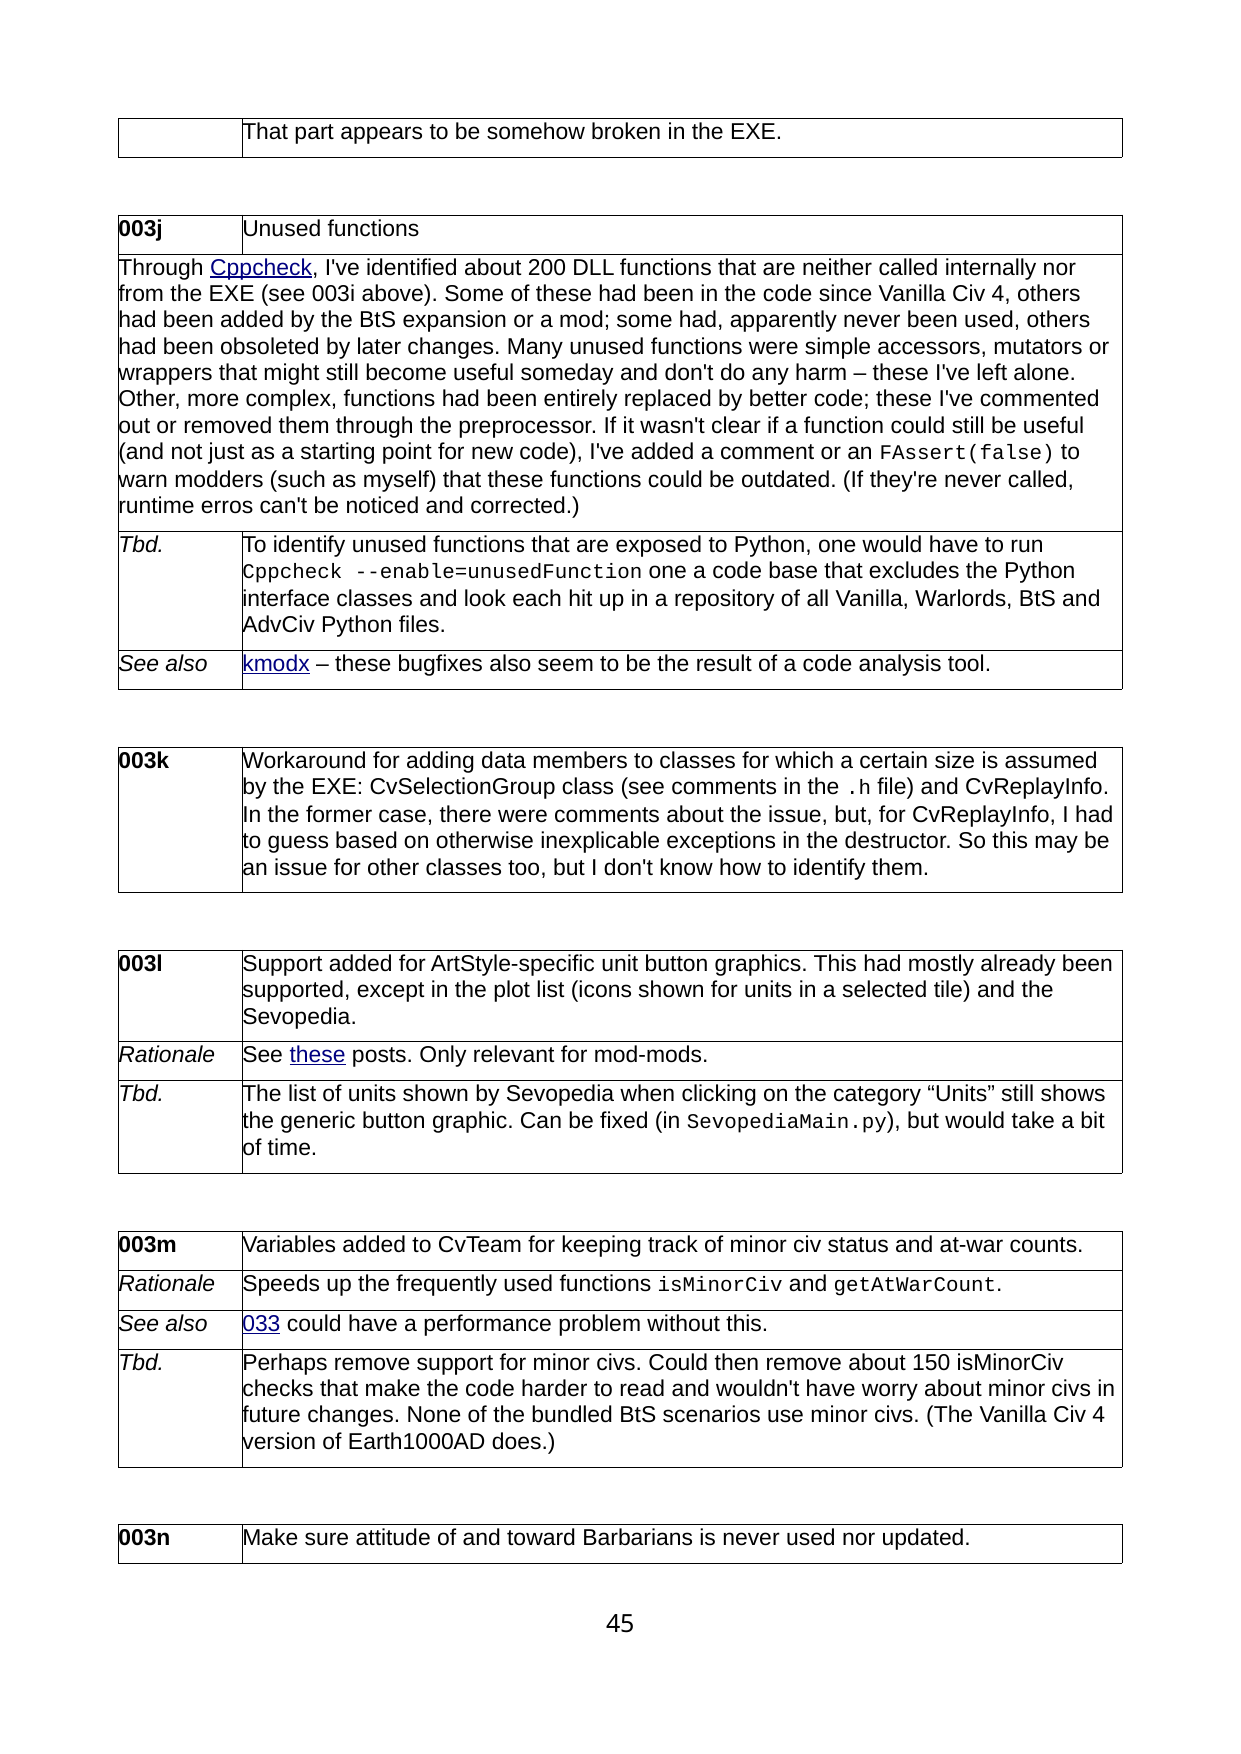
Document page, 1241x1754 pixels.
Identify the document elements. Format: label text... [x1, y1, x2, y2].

table_cell Rationale [119, 1042, 242, 1080]
table_header Unused functions [243, 216, 1122, 253]
table_header Make sure attitude of and toward Barbarians is never used nor updated. [243, 1525, 1122, 1563]
table_header 003n [119, 1525, 242, 1563]
table_cell See also [119, 651, 242, 689]
table_cell Rationale [119, 1271, 242, 1310]
table_cell 033 could have a performance problem without this. [243, 1311, 1122, 1349]
table_cell Through Cppcheck, I've identified about 200 DLL functions that are neither called internally nor from the EXE (see 003i above). Some of these had been in the code since Vanilla Civ 4, others had been added by the BtS expansion or a mod; some had, apparently never been used, others had been obsoleted by later changes. Many unused functions were simple accessors, mutators or wrappers that might still become useful someday and don't do any harm – these I've left alone. Other, more complex, functions had been entirely replaced by better code; these I've commented out or removed them through the preprocessor. If it wasn't clear if a function could still be useful (and not just as a starting point for new code), I've added a comment or an FAssert(false) to warn modders (such as myself) that these functions could be outdated. (If they're never called, runtime erros can't be noticed and corrected.) [119, 255, 1122, 531]
table_header 003k [119, 748, 242, 892]
table_header 003l [119, 951, 242, 1041]
table_cell Perhaps remove support for minor civs. Could then remove about 150 isMinorCiv checks that make the code harder to read and wouldn't have worry about minor civs in future changes. None of the bundled BtS scenarios use minor civs. (The Vanilla Civ 4 version of Earth1000AD does.) [243, 1350, 1122, 1467]
table_header Support added for ArtStyle-specific unit button graphics. This had mostly already been supported, except in the plot list (icons shown for units in a selected tile) and the Sevopedia. [243, 951, 1122, 1041]
table_cell Speeds up the frequently used functions isMinorCiv and getAtWarCount. [243, 1271, 1122, 1310]
table_cell The list of units shown by Sevopedia when clicking on the category “Units” still shows the generic button graphic. Can be fixed (in SevopediaMain.py), but would take a bit of time. [243, 1081, 1122, 1173]
table_cell To identify unused functions that are exposed to Python, one would have to run Cppcheck --enable=unusedFunction one a code base that excludes the Python interface classes and look each hit up in a repository of all Vanilla, Warlords, BtS and AdvCiv Python files. [243, 532, 1122, 650]
table_cell Tbd. [119, 532, 242, 650]
table_cell [119, 119, 242, 157]
table_cell See also [119, 1311, 242, 1349]
table_header 003m [119, 1232, 242, 1269]
table_cell Tbd. [119, 1350, 242, 1467]
table_cell That part appears to be somehow broken in the EXE. [243, 119, 1122, 157]
table_cell kmodx – these bugfixes also seem to be the result of a code analysis tool. [243, 651, 1122, 689]
table_header 003j [119, 216, 242, 253]
table_header Workaround for adding data members to classes for which a certain size is assumed by the EXE: CvSelectionGroup class (see comments in the .h file) and CvReplayInfo. In the former case, there were comments about the issue, but, for CvReplayInfo, I had to guess based on otherwise inexplicable exceptions in the destructor. So this may be an issue for other classes too, but I don't know how to identify them. [243, 748, 1122, 892]
table_cell See these posts. Only relevant for mod-mods. [243, 1042, 1122, 1080]
table_cell Tbd. [119, 1081, 242, 1173]
table_header Variables added to CvTeam for keeping track of minor civ status and at-war counts. [243, 1232, 1122, 1269]
